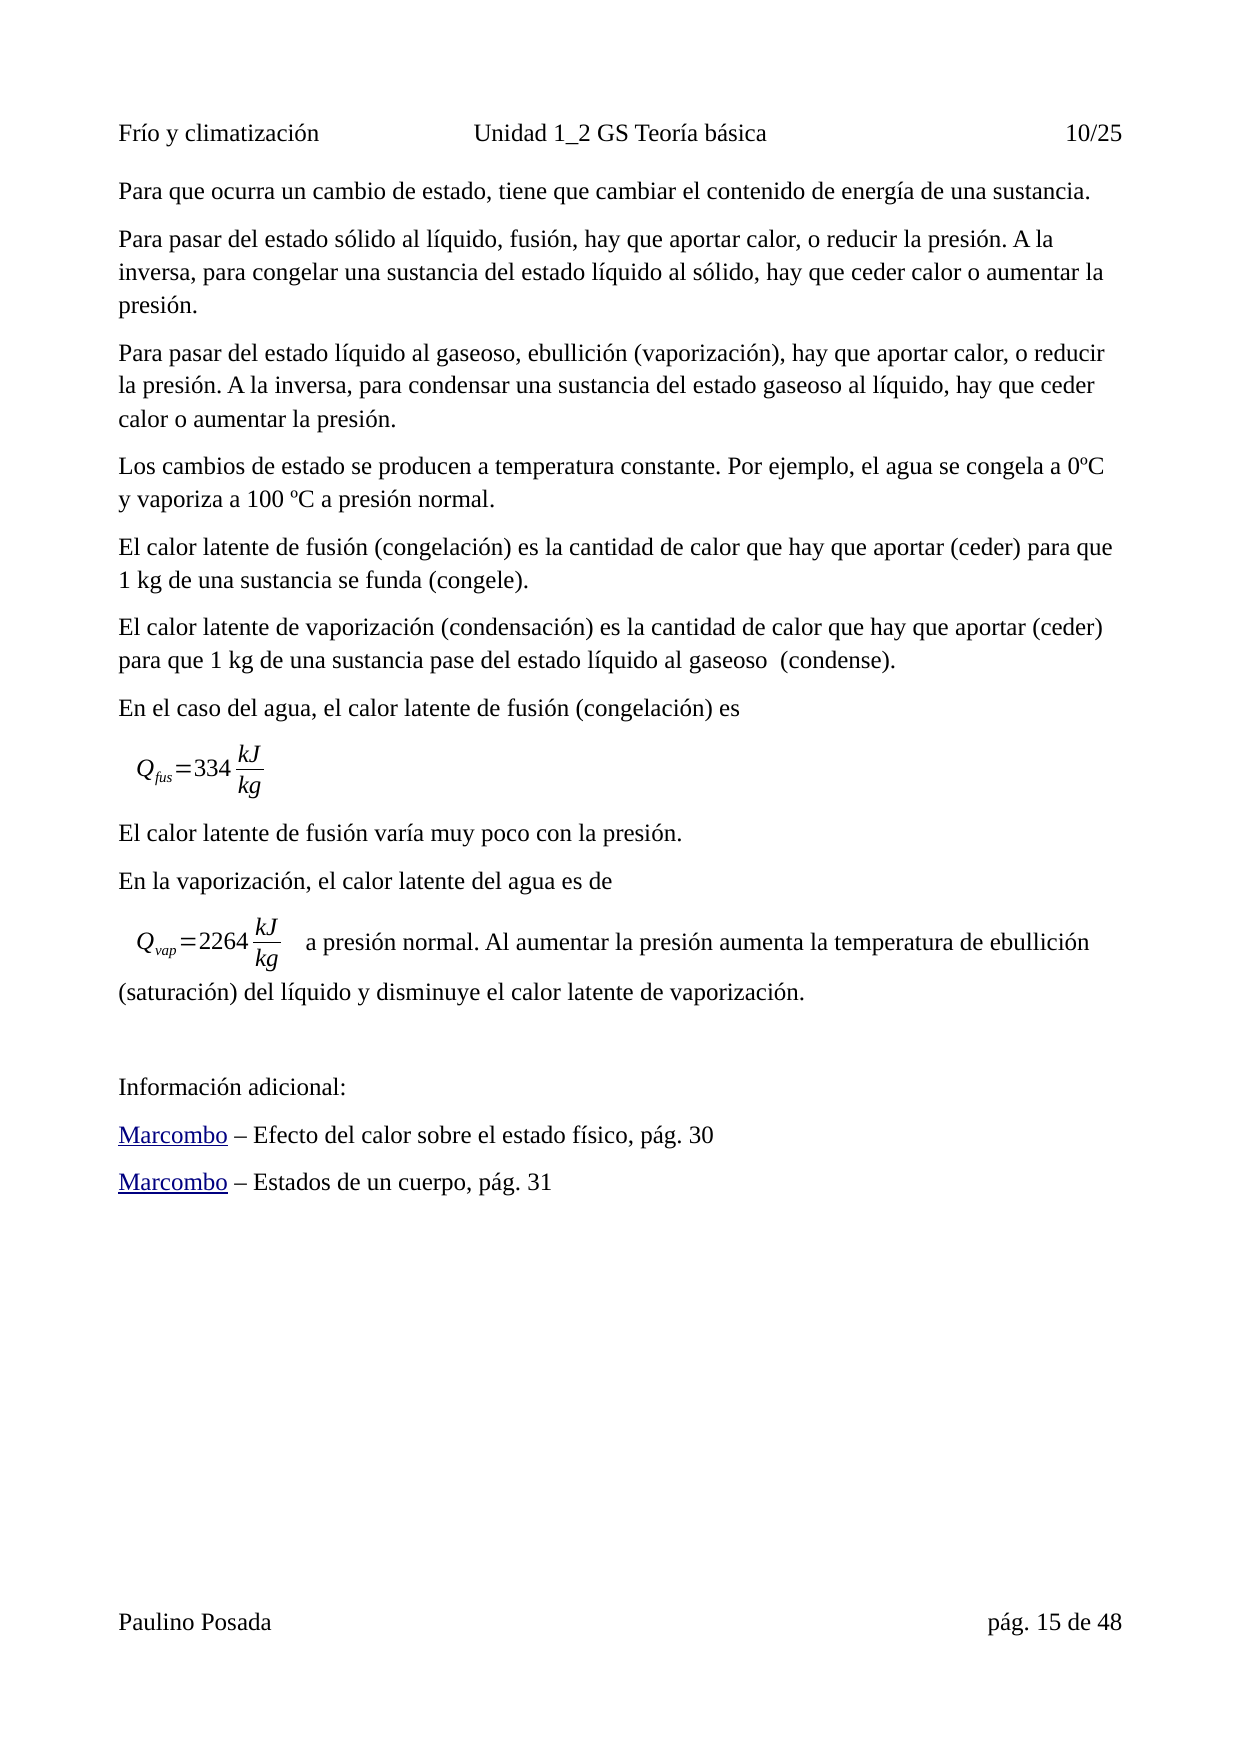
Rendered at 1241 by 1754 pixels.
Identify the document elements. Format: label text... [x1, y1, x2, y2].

text Marcombo – Efecto del calor sobre el estado físico, pág. 30 [118, 1120, 1122, 1148]
text El calor latente de fusión (congelación) es la cantidad de calor que hay que aportar (ceder) para que 1 kg de una sustancia se funda (congele). [118, 532, 1122, 594]
text El calor latente de vaporización (condensación) es la cantidad de calor que hay que aportar (ceder) para que 1 kg de una sustancia pase del estado líquido al gaseoso (condense). [118, 612, 1122, 674]
text En el caso del agua, el calor latente de fusión (congelación) es [118, 693, 1122, 722]
text Los cambios de estado se producen a temperatura constante. Por ejemplo, el agua se congela a 0ºC y vaporiza a 100 ºC a presión normal. [118, 451, 1122, 513]
text Marcombo – Estados de un cuerpo, pág. 31 [118, 1167, 1122, 1196]
text Para pasar del estado líquido al gaseoso, ebullición (vaporización), hay que aportar calor, o reducir la presión. A la inversa, para condensar una sustancia del estado gaseoso al líquido, hay que ceder calor o aumentar la presión. [118, 338, 1122, 432]
text Para que ocurra un cambio de estado, tiene que cambiar el contenido de energía de una sustancia. [118, 176, 1122, 205]
text Información adicional: [118, 1072, 1122, 1101]
text a presión normal. Al aumentar la presión aumenta la temperatura de ebullición (saturación) del líquido y disminuye el calor latente de vaporización. [118, 914, 1122, 1006]
text El calor latente de fusión varía muy poco con la presión. [118, 818, 1122, 847]
text En la vaporización, el calor latente del agua es de [118, 866, 1122, 895]
text Para pasar del estado sólido al líquido, fusión, hay que aportar calor, o reducir la presión. A la inversa, para congelar una sustancia del estado líquido al sólido, hay que ceder calor o aumentar la presión. [118, 224, 1122, 319]
